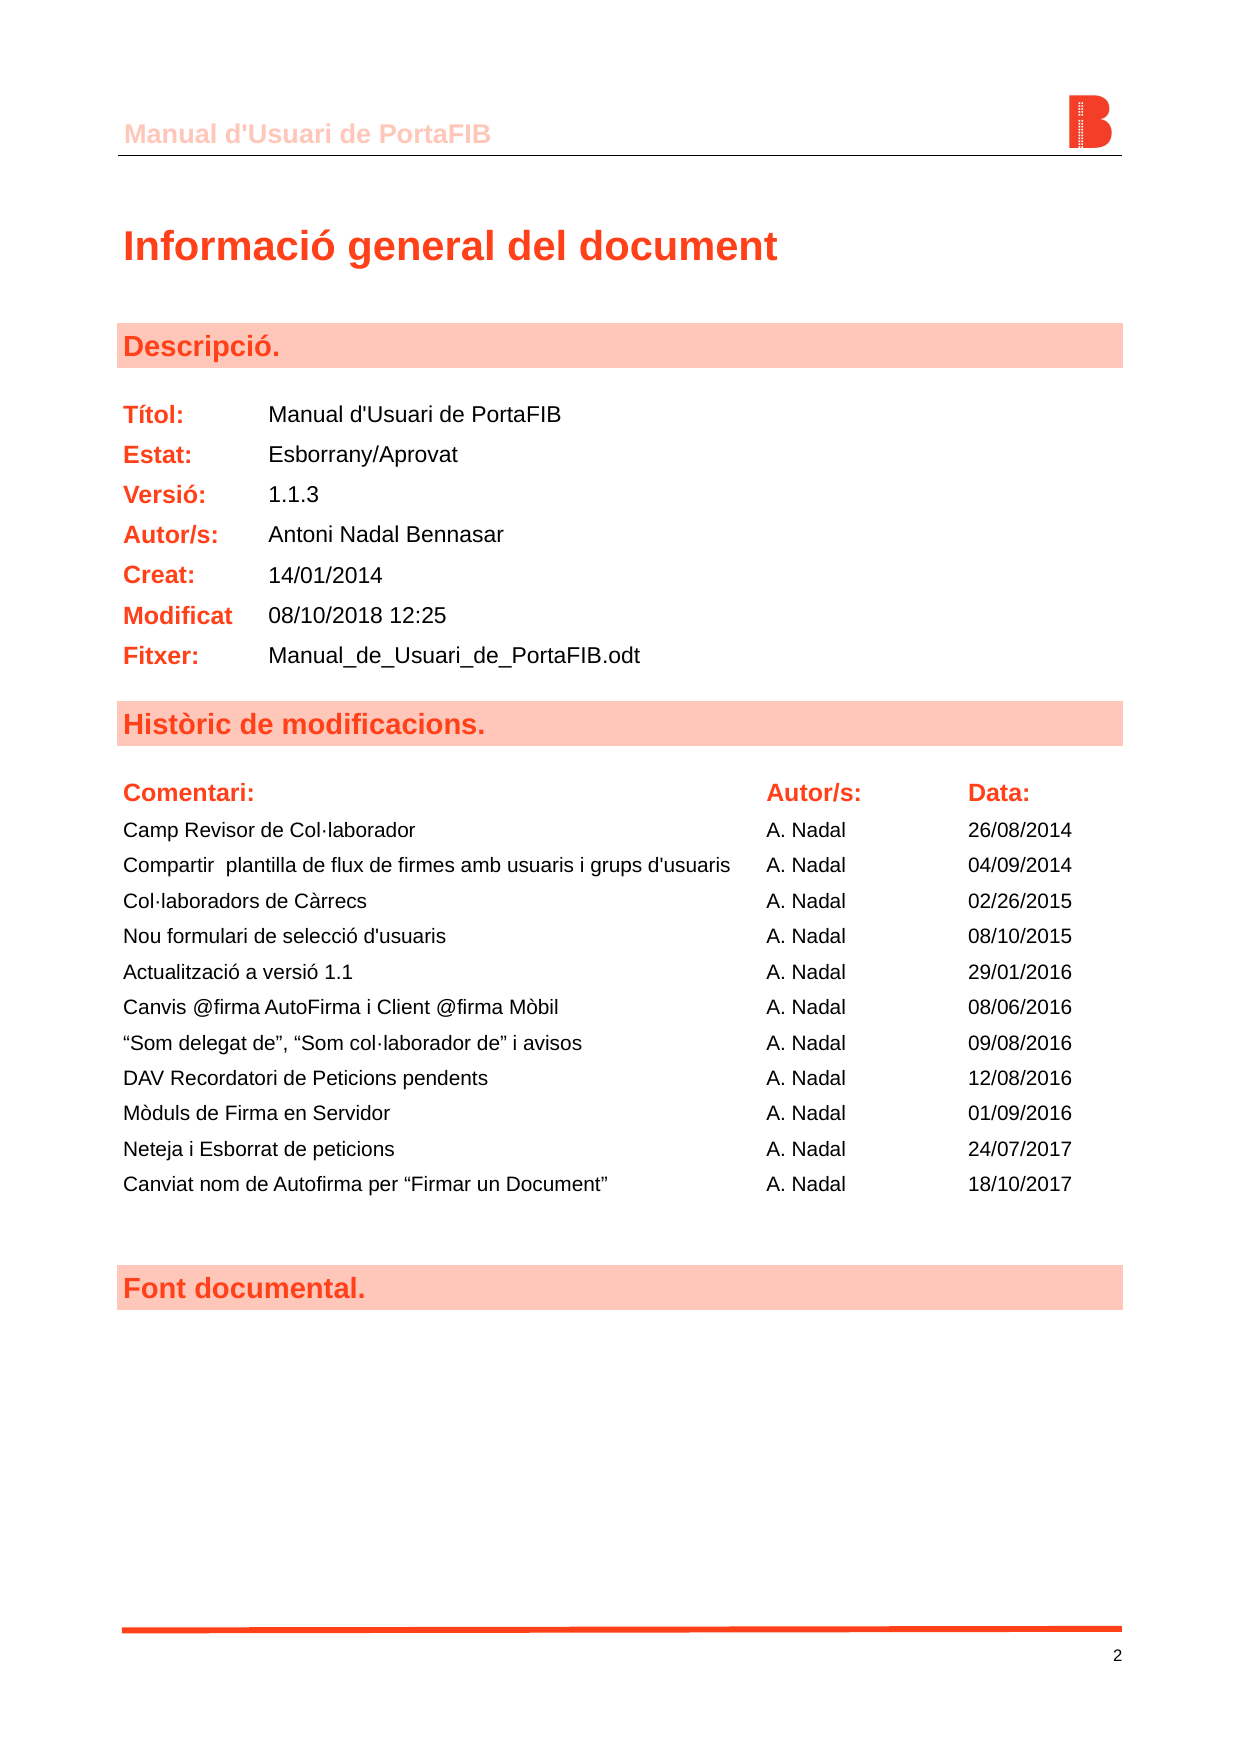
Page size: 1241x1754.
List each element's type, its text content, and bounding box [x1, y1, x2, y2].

table_cell [117, 1374, 1123, 1414]
table_cell Neteja i Esborrat de peticions [117, 1131, 760, 1166]
table_cell [117, 746, 1123, 772]
table_cell “Som delegat de”, “Som col·laborador de” i avisos [117, 1025, 760, 1060]
table_cell [117, 368, 1123, 394]
table_cell Font documental. [117, 1265, 1123, 1310]
table_cell Versió: [117, 474, 262, 514]
table_cell 26/02/2015 [962, 883, 1123, 918]
table_cell Modificat [117, 595, 262, 635]
table_cell DAV Recordatori de Peticions pendents [117, 1060, 760, 1096]
table_cell [117, 1414, 1123, 1452]
table_cell 10/08/2015 [962, 919, 1123, 954]
table_cell [117, 1336, 1123, 1374]
table_cell A. Nadal [760, 848, 962, 883]
table_cell 26/08/2014 [962, 812, 1123, 848]
table_cell 12/08/2016 [962, 1060, 1123, 1096]
table_cell A. Nadal [760, 954, 962, 989]
table_cell [117, 1310, 1123, 1336]
table_cell Manual_de_Usuari_de_PortaFIB.odt [262, 635, 1123, 675]
table_cell 24/07/2017 [962, 1131, 1123, 1166]
table_cell Canvis @firma AutoFirma i Client @firma Mòbil [117, 989, 760, 1025]
table_cell A. Nadal [760, 989, 962, 1025]
table_cell A. Nadal [760, 1096, 962, 1131]
table_cell Fitxer: [117, 635, 262, 675]
table_cell A. Nadal [760, 1131, 962, 1166]
table_cell 18/10/2017 [962, 1166, 1123, 1202]
table_cell Nou formulari de selecció d'usuaris [117, 919, 760, 954]
table_cell Comentari: [117, 772, 760, 812]
picture [1063, 94, 1117, 150]
table_cell Esborrany/Aprovat [262, 434, 1123, 474]
table_cell Estat: [117, 434, 262, 474]
table_cell Antoni Nadal Bennasar [262, 515, 1123, 555]
table_cell A. Nadal [760, 919, 962, 954]
table_cell A. Nadal [760, 1060, 962, 1096]
table_cell Mòduls de Firma en Servidor [117, 1096, 760, 1131]
table_cell Creat: [117, 555, 262, 595]
table_cell [760, 1202, 962, 1239]
table_cell 08/06/2016 [962, 989, 1123, 1025]
table_cell Data: [962, 772, 1123, 812]
table_header Informació general del document [117, 216, 1123, 323]
table_cell Títol: [117, 394, 262, 434]
table_cell 04/09/2014 [962, 848, 1123, 883]
table_cell 08/10/2018 12:25 [262, 595, 1123, 635]
table_cell Autor/s: [760, 772, 962, 812]
table_cell 1.1.3 [262, 474, 1123, 514]
table_cell 09/08/2016 [962, 1025, 1123, 1060]
table_cell Compartir plantilla de flux de firmes amb usuaris i grups d'usuaris [117, 848, 760, 883]
table_cell Camp Revisor de Col·laborador [117, 812, 760, 848]
table_cell Autor/s: [117, 515, 262, 555]
table_cell [117, 1240, 1123, 1265]
table_cell 14/01/2014 [262, 555, 1123, 595]
table_cell [117, 675, 1123, 701]
table_cell Descripció. [117, 323, 1123, 368]
table_cell Canviat nom de Autofirma per “Firmar un Document” [117, 1166, 760, 1202]
table_cell Col·laboradors de Càrrecs [117, 883, 760, 918]
table_cell Històric de modificacions. [117, 701, 1123, 746]
table_cell A. Nadal [760, 1166, 962, 1202]
table_cell [117, 1202, 760, 1239]
table_cell [962, 1202, 1123, 1239]
table_cell 01/09/2016 [962, 1096, 1123, 1131]
table_cell A. Nadal [760, 1025, 962, 1060]
table_cell A. Nadal [760, 883, 962, 918]
table_cell Actualització a versió 1.1 [117, 954, 760, 989]
table_cell 29/01/2016 [962, 954, 1123, 989]
table_cell Manual d'Usuari de PortaFIB [262, 394, 1123, 434]
table_cell A. Nadal [760, 812, 962, 848]
